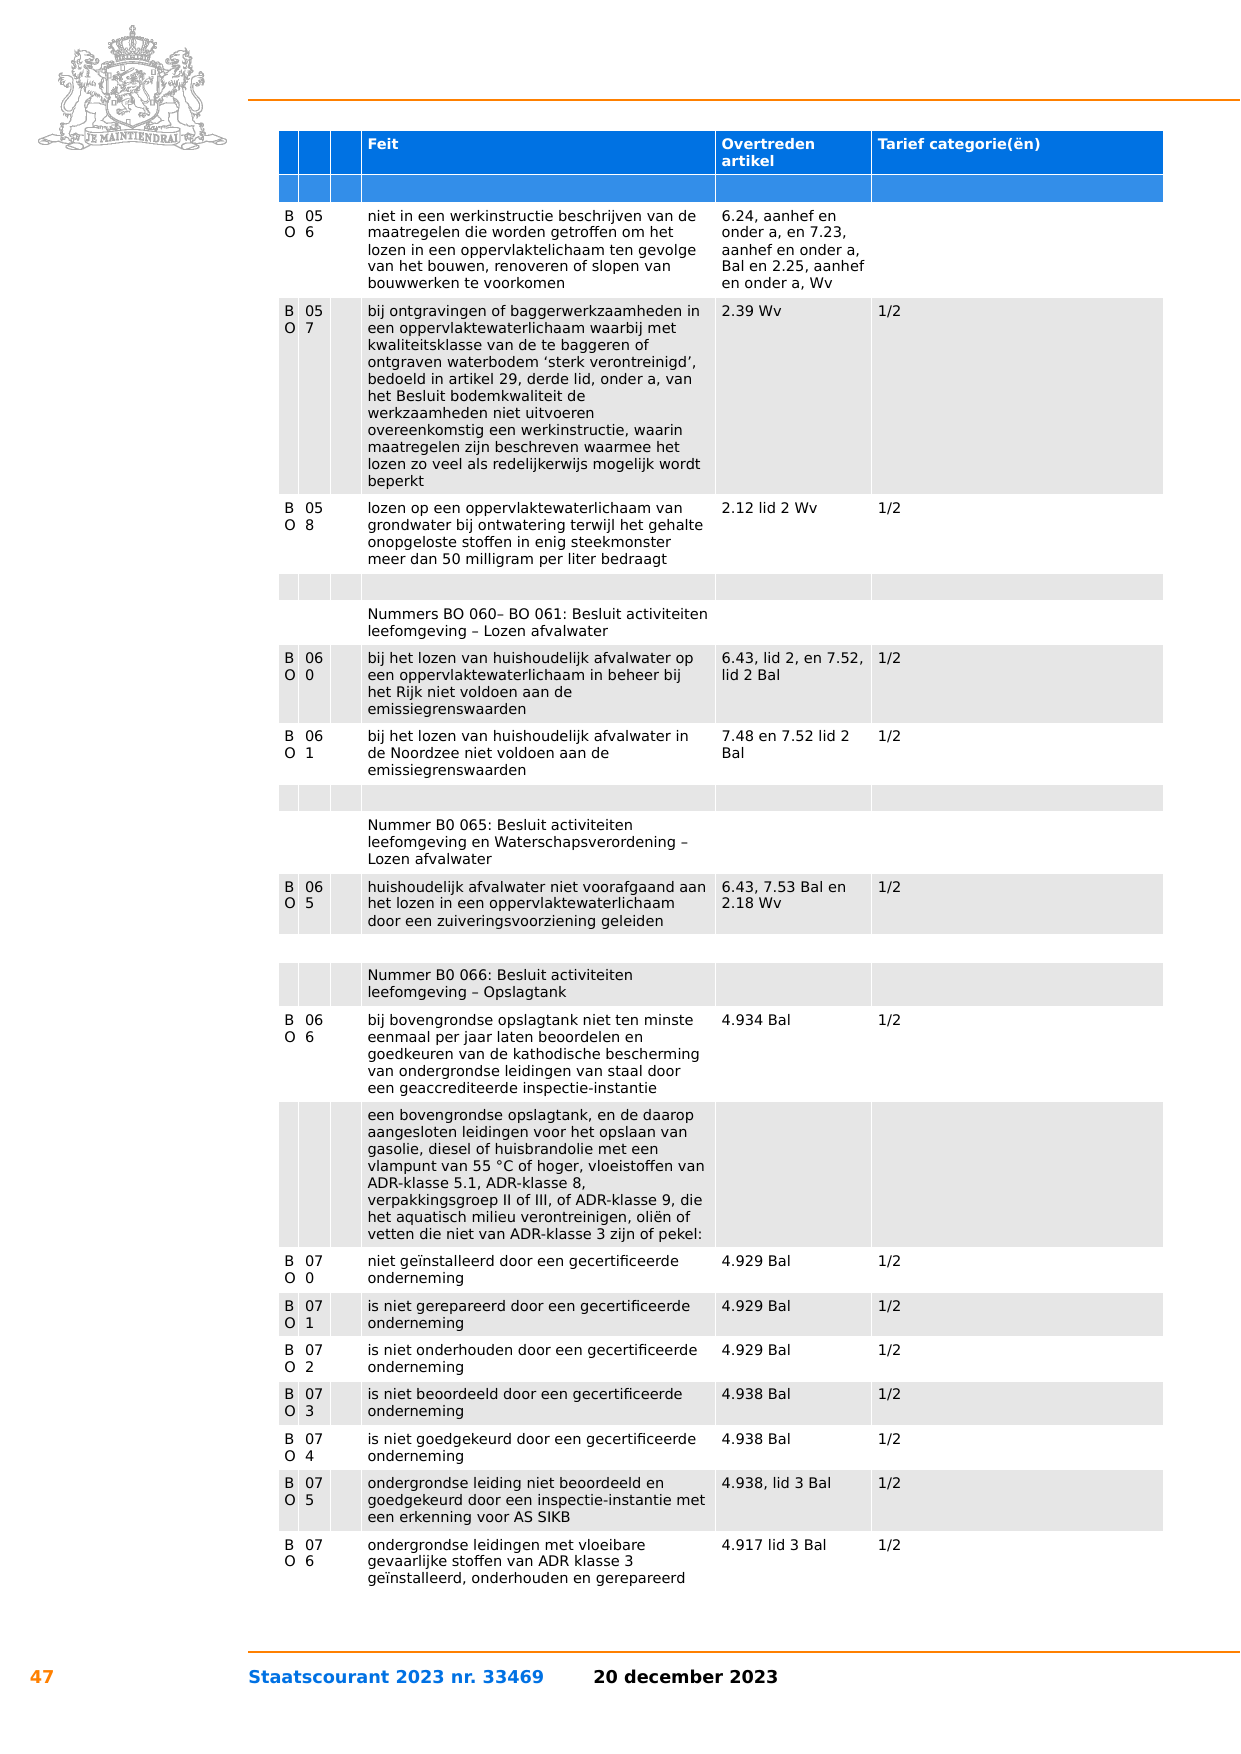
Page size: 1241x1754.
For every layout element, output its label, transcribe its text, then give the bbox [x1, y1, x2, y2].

table_cell [279, 963, 298, 1006]
table_cell [362, 935, 715, 961]
table_cell 1/2 [872, 1470, 1163, 1531]
table_cell [872, 175, 1163, 202]
table_cell 2.39 Wv [716, 298, 871, 494]
table_cell 2.12 lid 2 Wv [716, 495, 871, 572]
table_cell 066 [299, 1007, 330, 1101]
table_cell [872, 601, 1163, 644]
table_cell 1/2 [872, 645, 1163, 723]
table_header Tarief categorie(ën) [872, 131, 1163, 174]
table_cell [331, 1426, 361, 1469]
table_cell [331, 874, 361, 934]
table_cell [299, 963, 330, 1006]
table_cell [331, 1382, 361, 1425]
table_cell is niet beoordeeld door een gecertificeerde onderneming [362, 1382, 715, 1425]
table_cell BO [279, 495, 298, 572]
table_cell [872, 963, 1163, 1006]
table_cell 7.48 en 7.52 lid 2 Bal [716, 724, 871, 784]
table_cell [331, 1337, 361, 1381]
table_cell [331, 785, 361, 811]
table_cell [716, 935, 871, 961]
table_cell [331, 1532, 361, 1592]
table_cell [872, 935, 1163, 961]
table_cell [279, 785, 298, 811]
table_cell 060 [299, 645, 330, 723]
table_cell [716, 963, 871, 1006]
table_cell 1/2 [872, 1532, 1163, 1592]
table_cell [362, 785, 715, 811]
table_cell 1/2 [872, 1382, 1163, 1425]
table_cell 058 [299, 495, 330, 572]
table_cell [279, 935, 298, 961]
table_cell 4.929 Bal [716, 1249, 871, 1292]
table_cell 1/2 [872, 724, 1163, 784]
table_cell BO [279, 1426, 298, 1469]
table_header [331, 131, 361, 174]
table_cell huishoudelijk afvalwater niet voorafgaand aan het lozen in een oppervlaktewaterlichaam door een zuiveringsvoorziening geleiden [362, 874, 715, 934]
table_cell [331, 813, 361, 873]
table_cell bij het lozen van huishoudelijk afvalwater op een oppervlaktewaterlichaam in beheer bij het Rijk niet voldoen aan de emissiegrenswaarden [362, 645, 715, 723]
table_cell 073 [299, 1382, 330, 1425]
table_cell 076 [299, 1532, 330, 1592]
table_cell [299, 574, 330, 600]
table_cell 4.938 Bal [716, 1382, 871, 1425]
table_cell 1/2 [872, 1007, 1163, 1101]
table_cell [872, 1102, 1163, 1247]
table_cell [331, 645, 361, 723]
table_cell 4.917 lid 3 Bal [716, 1532, 871, 1592]
table_cell [716, 601, 871, 644]
table_cell [279, 1102, 298, 1247]
table_cell lozen op een oppervlaktewaterlichaam van grondwater bij ontwatering terwijl het gehalte onopgeloste stoffen in enig steekmonster meer dan 50 milligram per liter bedraagt [362, 495, 715, 572]
table_cell bij ontgravingen of baggerwerkzaamheden in een oppervlaktewaterlichaam waarbij met kwaliteitsklasse van de te baggeren of ontgraven waterbodem ‘sterk verontreinigd’, bedoeld in artikel 29, derde lid, onder a, van het Besluit bodemkwaliteit de werkzaamheden niet uitvoeren overeenkomstig een werkinstructie, waarin maatregelen zijn beschreven waarmee het lozen zo veel als redelijkerwijs mogelijk wordt beperkt [362, 298, 715, 494]
table_cell [279, 175, 298, 202]
table_cell 061 [299, 724, 330, 784]
table_cell 1/2 [872, 874, 1163, 934]
table_cell [331, 1293, 361, 1336]
table_cell 057 [299, 298, 330, 494]
table_cell [331, 495, 361, 572]
table_cell [331, 1470, 361, 1531]
table_cell 1/2 [872, 1426, 1163, 1469]
table_header Overtreden artikel [716, 131, 871, 174]
table_cell [331, 1249, 361, 1292]
table_cell [872, 813, 1163, 873]
table_cell [872, 574, 1163, 600]
table_cell [362, 175, 715, 202]
table_cell [331, 298, 361, 494]
table_cell [331, 935, 361, 961]
table_cell BO [279, 874, 298, 934]
table_cell [331, 963, 361, 1006]
table_cell 1/2 [872, 1293, 1163, 1336]
table_cell [872, 203, 1163, 297]
table_cell BO [279, 1382, 298, 1425]
table_cell BO [279, 1007, 298, 1101]
table_cell is niet goedgekeurd door een gecertificeerde onderneming [362, 1426, 715, 1469]
table_cell [716, 574, 871, 600]
table_cell BO [279, 1470, 298, 1531]
table_cell 075 [299, 1470, 330, 1531]
table_cell een bovengrondse opslagtank, en de daarop aangesloten leidingen voor het opslaan van gasolie, diesel of huisbrandolie met een vlampunt van 55 °C of hoger, vloeistoffen van ADR-klasse 5.1, ADR-klasse 8, verpakkingsgroep II of III, of ADR-klasse 9, die het aquatisch milieu verontreinigen, oliën of vetten die niet van ADR-klasse 3 zijn of pekel: [362, 1102, 715, 1247]
table_cell [279, 601, 298, 644]
table_cell 4.934 Bal [716, 1007, 871, 1101]
table_cell [716, 785, 871, 811]
table_cell [872, 785, 1163, 811]
table_cell [331, 601, 361, 644]
table_cell Nummers BO 060– BO 061: Besluit activiteiten leefomgeving – Lozen afvalwater [362, 601, 715, 644]
table_cell [331, 203, 361, 297]
table_cell is niet onderhouden door een gecertificeerde onderneming [362, 1337, 715, 1381]
table_cell bij bovengrondse opslagtank niet ten minste eenmaal per jaar laten beoordelen en goedkeuren van de kathodische bescherming van ondergrondse leidingen van staal door een geaccrediteerde inspectie-instantie [362, 1007, 715, 1101]
table_cell 6.43, 7.53 Bal en 2.18 Wv [716, 874, 871, 934]
table_cell 1/2 [872, 1249, 1163, 1292]
table_header [279, 131, 298, 174]
table_cell BO [279, 1532, 298, 1592]
table_cell [716, 813, 871, 873]
table_cell Nummer B0 065: Besluit activiteiten leefomgeving en Waterschapsverordening – Lozen afvalwater [362, 813, 715, 873]
table_cell 070 [299, 1249, 330, 1292]
picture [38, 25, 227, 150]
table_cell 065 [299, 874, 330, 934]
table_cell [279, 813, 298, 873]
table_cell [362, 574, 715, 600]
table_cell bij het lozen van huishoudelijk afvalwater in de Noordzee niet voldoen aan de emissiegrenswaarden [362, 724, 715, 784]
table_cell BO [279, 298, 298, 494]
table_cell BO [279, 1293, 298, 1336]
table_cell Nummer B0 066: Besluit activiteiten leefomgeving – Opslagtank [362, 963, 715, 1006]
table_cell BO [279, 645, 298, 723]
table_header [299, 131, 330, 174]
table_cell BO [279, 1249, 298, 1292]
table_cell 6.24, aanhef en onder a, en 7.23, aanhef en onder a, Bal en 2.25, aanhef en onder a, Wv [716, 203, 871, 297]
table_cell [299, 1102, 330, 1247]
table_cell BO [279, 1337, 298, 1381]
table_cell 074 [299, 1426, 330, 1469]
table_cell niet geïnstalleerd door een gecertificeerde onderneming [362, 1249, 715, 1292]
table_cell [716, 1102, 871, 1247]
table_cell 072 [299, 1337, 330, 1381]
table_cell 4.938, lid 3 Bal [716, 1470, 871, 1531]
table_cell [331, 1007, 361, 1101]
table_cell [331, 574, 361, 600]
table_cell [279, 574, 298, 600]
table_cell 1/2 [872, 298, 1163, 494]
table_cell 4.938 Bal [716, 1426, 871, 1469]
table_cell 071 [299, 1293, 330, 1336]
table_cell [299, 601, 330, 644]
table_cell [299, 175, 330, 202]
table_cell BO [279, 724, 298, 784]
table_cell 4.929 Bal [716, 1337, 871, 1381]
table_cell [299, 935, 330, 961]
table_cell niet in een werkinstructie beschrijven van de maatregelen die worden getroffen om het lozen in een oppervlaktelichaam ten gevolge van het bouwen, renoveren of slopen van bouwwerken te voorkomen [362, 203, 715, 297]
table_cell is niet gerepareerd door een gecertificeerde onderneming [362, 1293, 715, 1336]
table_cell [331, 724, 361, 784]
table_cell [331, 1102, 361, 1247]
table_header Feit [362, 131, 715, 174]
table_cell 056 [299, 203, 330, 297]
table_cell [299, 785, 330, 811]
table_cell [716, 175, 871, 202]
table_cell 4.929 Bal [716, 1293, 871, 1336]
table_cell [299, 813, 330, 873]
table_cell 1/2 [872, 495, 1163, 572]
table_cell ondergrondse leidingen met vloeibare gevaarlijke stoffen van ADR klasse 3 geïnstalleerd, onderhouden en gerepareerd [362, 1532, 715, 1592]
table_cell BO [279, 203, 298, 297]
table_cell ondergrondse leiding niet beoordeeld en goedgekeurd door een inspectie-instantie met een erkenning voor AS SIKB [362, 1470, 715, 1531]
table_cell [331, 175, 361, 202]
table_cell 1/2 [872, 1337, 1163, 1381]
table_cell 6.43, lid 2, en 7.52, lid 2 Bal [716, 645, 871, 723]
